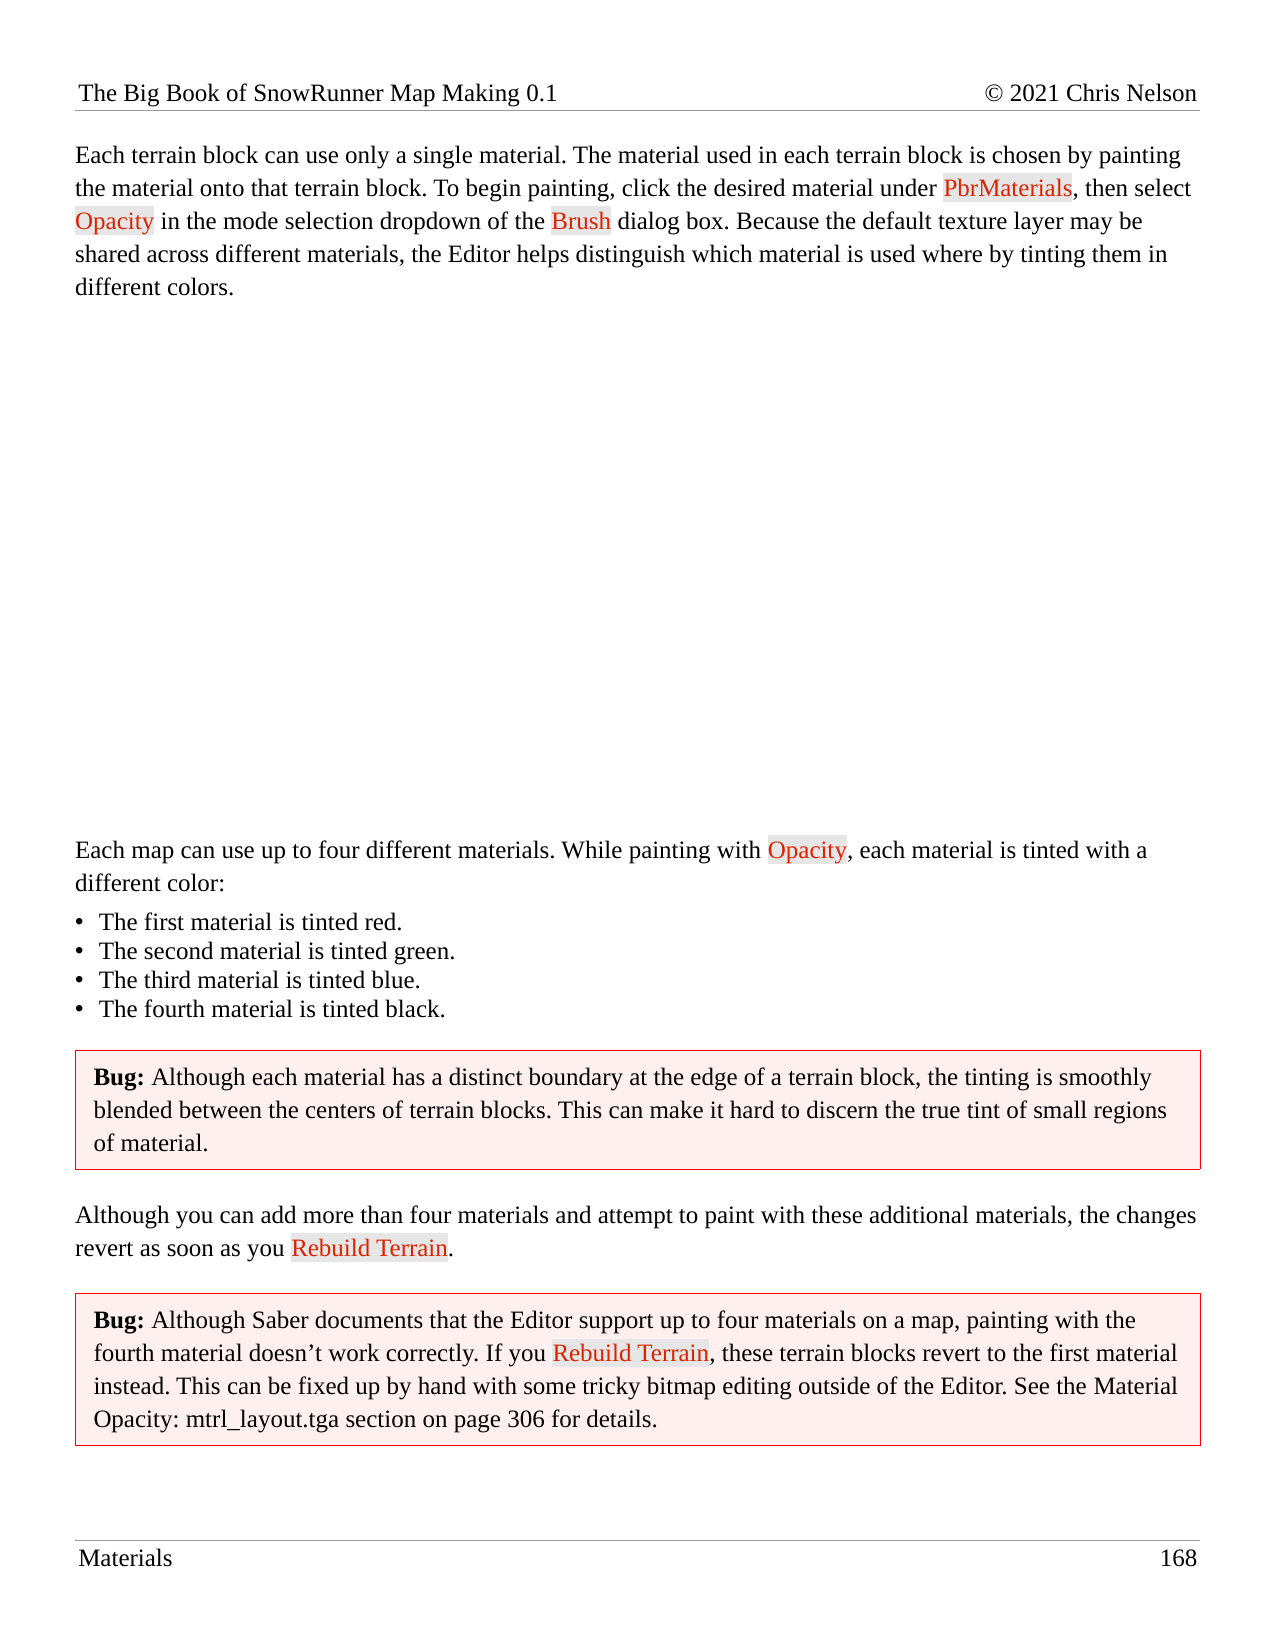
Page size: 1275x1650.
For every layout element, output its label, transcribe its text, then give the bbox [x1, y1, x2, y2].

list The second material is tinted green. [75, 936, 1200, 965]
list Although Saber documents that the Editor support up to four materials on a map, painting with the fourth material doesn’t work correctly. If you Rebuild Terrain, these terrain blocks revert to the first material instead. This can be fixed up by hand with some tricky bitmap editing outside of the Editor. See the Material Opacity: mtrl_layout.tga section on page 306 for details. [76, 1294, 1200, 1445]
list The third material is tinted blue. [75, 965, 1200, 994]
list The fourth material is tinted black. [75, 994, 1200, 1022]
text Although you can add more than four materials and attempt to paint with these additional materials, the changes revert as soon as you Rebuild Terrain. [75, 1200, 1200, 1262]
subtitle Each map can use up to four different materials. While painting with Opacity, each material is tinted with a different color: [75, 835, 1200, 897]
text Each terrain block can use only a single material. The material used in each terrain block is chosen by painting the material onto that terrain block. To begin painting, click the desired material under PbrMaterials, then select Opacity in the mode selection dropdown of the Brush dialog box. Because the default texture layer may be shared across different materials, the Editor helps distinguish which material is used where by tinting them in different colors. [75, 140, 1200, 301]
list Although each material has a distinct boundary at the edge of a terrain block, the tinting is smoothly blended between the centers of terrain blocks. This can make it hard to discern the true tint of small regions of material. [76, 1051, 1200, 1169]
list The first material is tinted red. [75, 907, 1200, 936]
